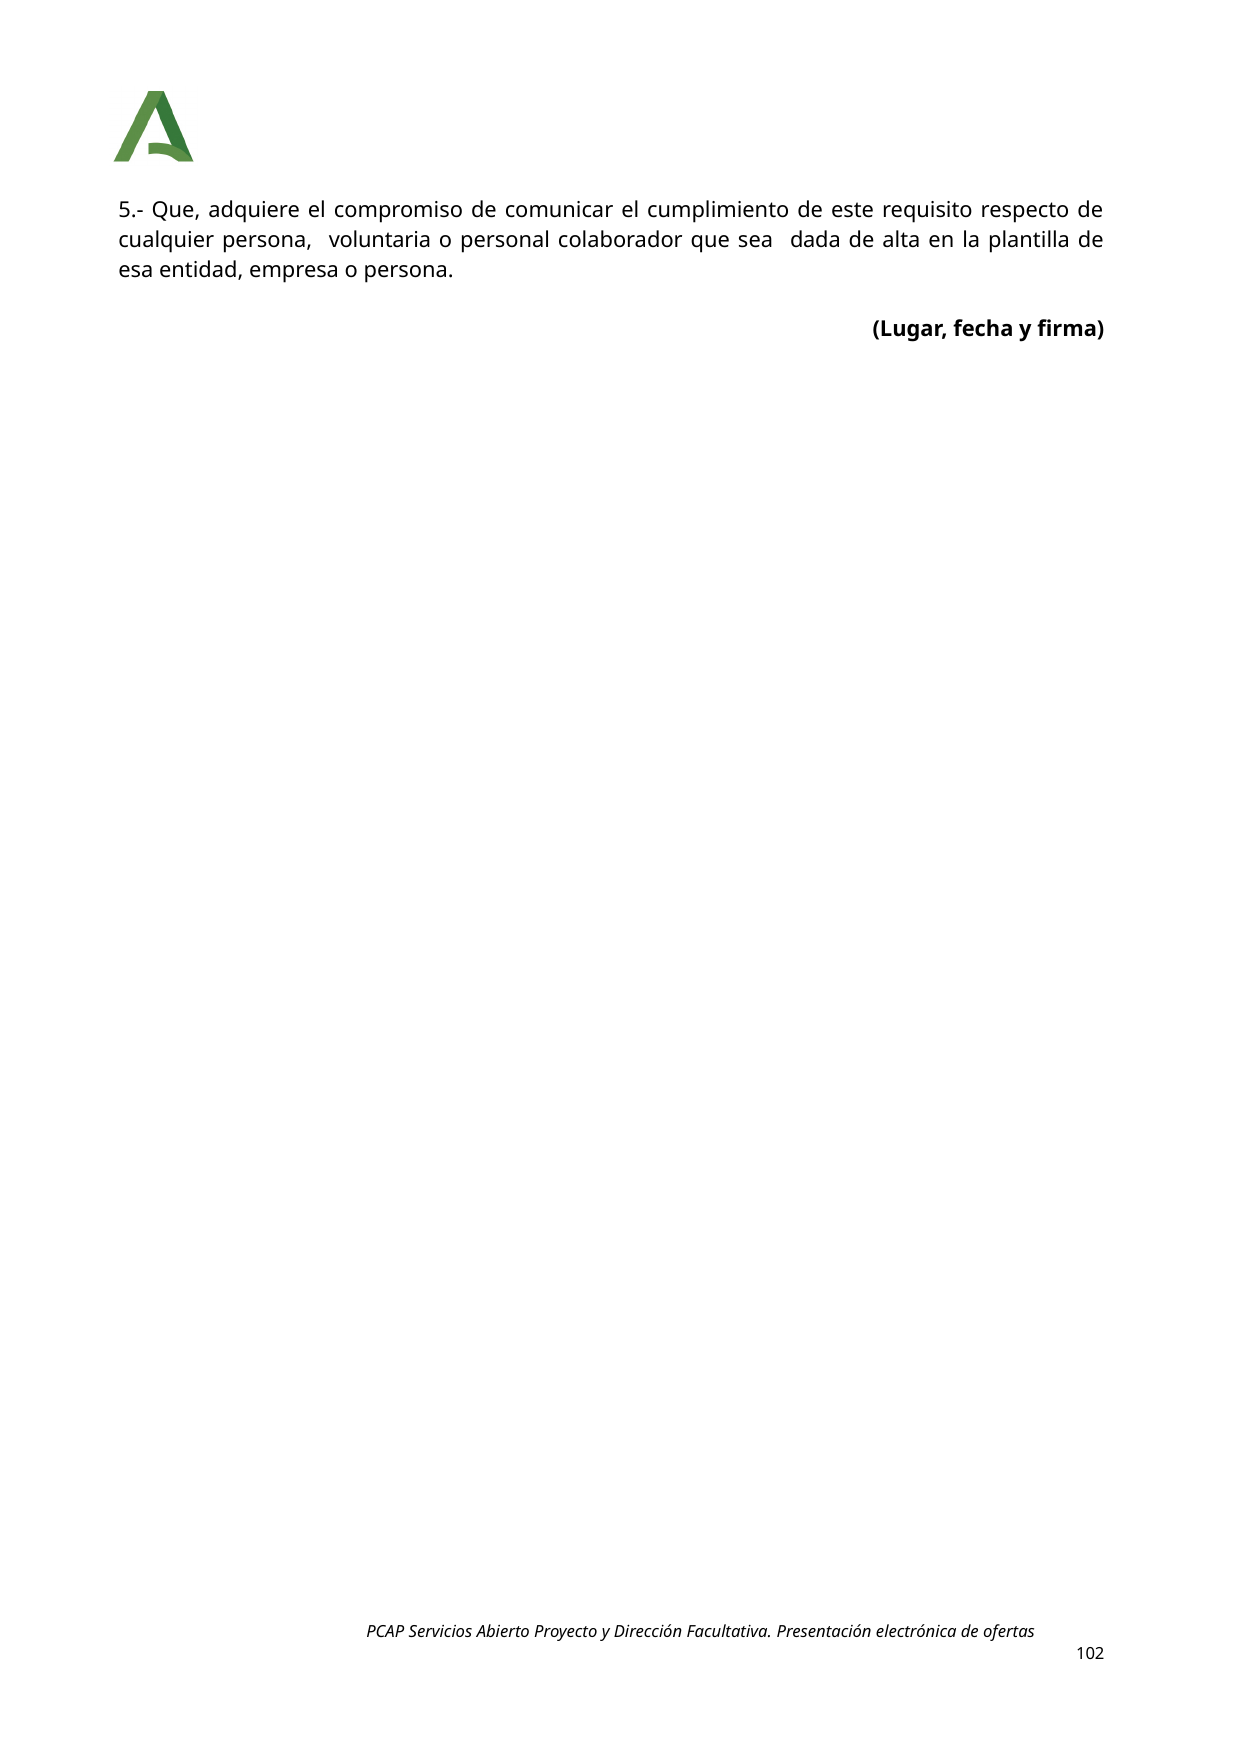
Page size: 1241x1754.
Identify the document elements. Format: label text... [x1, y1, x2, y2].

text 5.- Que, adquiere el compromiso de comunicar el cumplimiento de este requisito respecto de cualquier persona, voluntaria o personal colaborador que sea dada de alta en la plantilla de esa entidad, empresa o persona. [118, 194, 1104, 284]
picture [109, 86, 198, 166]
text (Lugar, fecha y firma) [118, 313, 1104, 343]
